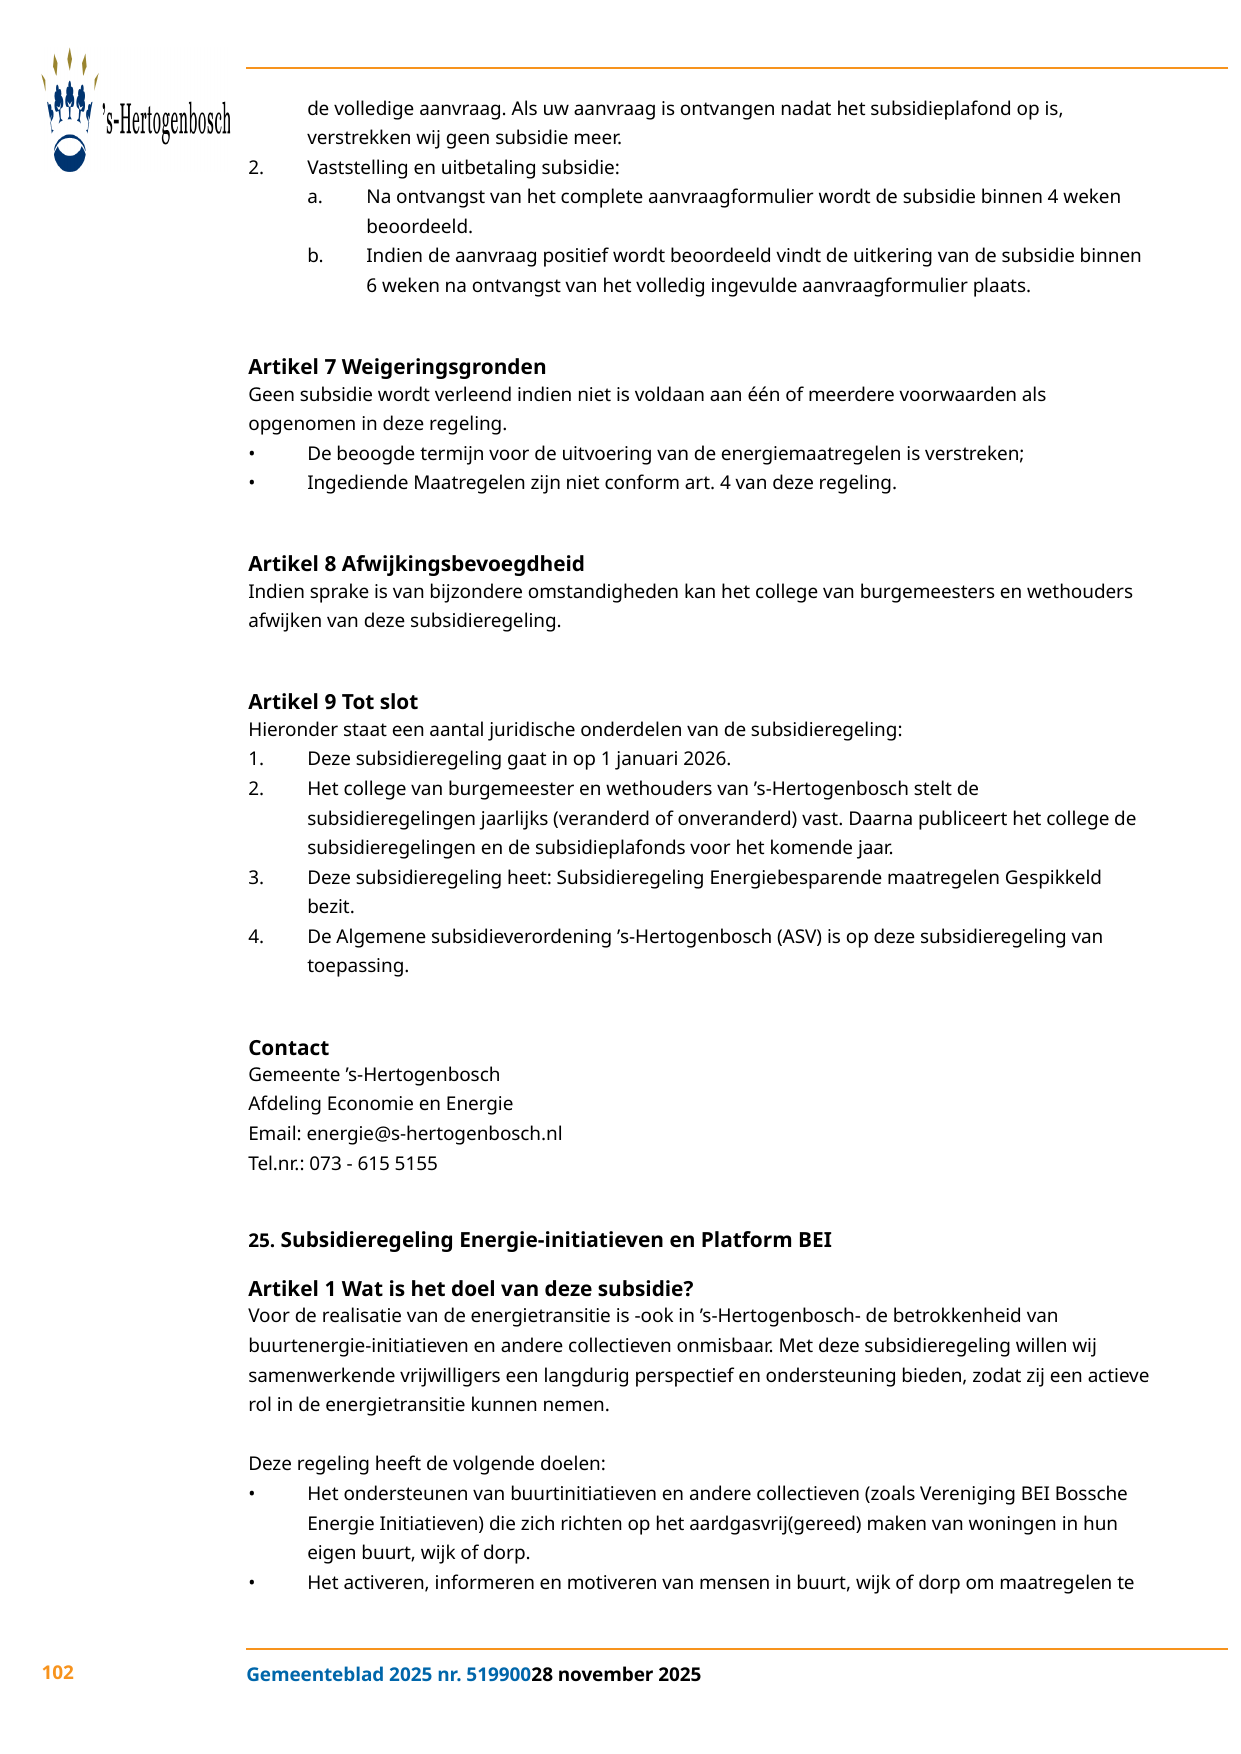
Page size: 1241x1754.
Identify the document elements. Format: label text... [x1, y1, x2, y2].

text Artikel 7 Weigeringsgronden [248, 352, 1152, 381]
text Hieronder staat een aantal juridische onderdelen van de subsidieregeling: [248, 716, 1152, 742]
text Geen subsidie wordt verleend indien niet is voldaan aan één of meerdere voorwaarden als opgenomen in deze regeling. [248, 381, 1152, 436]
text Deze regeling heeft de volgende doelen: [248, 1451, 1152, 1476]
text Gemeente ’s-Hertogenbosch [248, 1061, 1152, 1087]
list De Algemene subsidieverordening ’s-Hertogenbosch (ASV) is op deze subsidieregeling van toepassing. [248, 923, 1152, 978]
text 25. Subsidieregeling Energie-initiatieven en Platform BEI [248, 1225, 1152, 1253]
list De beoogde termijn voor de uitvoering van de energiemaatregelen is verstreken; [248, 440, 1152, 466]
list Het college van burgemeester en wethouders van ’s-Hertogenbosch stelt de subsidieregelingen jaarlijks (veranderd of onveranderd) vast. Daarna publiceert het college de subsidieregelingen en de subsidieplafonds voor het komende jaar. [248, 775, 1152, 860]
list Ingediende Maatregelen zijn niet conform art. 4 van deze regeling. [248, 469, 1152, 495]
text Artikel 1 Wat is het doel van deze subsidie? [248, 1274, 1152, 1303]
text Voor de realisatie van de energietransitie is -ook in ’s-Hertogenbosch- de betrokkenheid van buurtenergie-initiatieven en andere collectieven onmisbaar. Met deze subsidieregeling willen wij samenwerkende vrijwilligers een langdurig perspectief en ondersteuning bieden, zodat zij een actieve rol in de energietransitie kunnen nemen. [248, 1303, 1152, 1417]
list de volledige aanvraag. Als uw aanvraag is ontvangen nadat het subsidieplafond op is, verstrekken wij geen subsidie meer. [248, 95, 1152, 150]
list Deze subsidieregeling heet: Subsidieregeling Energiebesparende maatregelen Gespikkeld bezit. [248, 864, 1152, 919]
list Het ondersteunen van buurtinitiatieven en andere collectieven (zoals Vereniging BEI Bossche Energie Initiatieven) die zich richten op het aardgasvrij(gereed) maken van woningen in hun eigen buurt, wijk of dorp. [248, 1480, 1152, 1565]
text Contact [248, 1033, 1152, 1061]
text Artikel 9 Tot slot [248, 687, 1152, 716]
text Indien sprake is van bijzondere omstandigheden kan het college van burgemeesters en wethouders afwijken van deze subsidieregeling. [248, 578, 1152, 633]
text Tel.nr.: 073 - 615 5155 [248, 1150, 1152, 1176]
list Deze subsidieregeling gaat in op 1 januari 2026. [248, 746, 1152, 771]
text Afdeling Economie en Energie [248, 1091, 1152, 1116]
text Artikel 8 Afwijkingsbevoegdheid [248, 549, 1152, 578]
list Indien de aanvraag positief wordt beoordeeld vindt de uitkering van de subsidie binnen 6 weken na ontvangst van het volledig ingevulde aanvraagformulier plaats. [307, 243, 1152, 298]
list Vaststelling en uitbetaling subsidie: [248, 154, 1152, 180]
picture [41, 47, 231, 172]
text Email: energie@s-hertogenbosch.nl [248, 1120, 1152, 1146]
list Na ontvangst van het complete aanvraagformulier wordt de subsidie binnen 4 weken beoordeeld. [307, 183, 1152, 239]
list Het activeren, informeren en motiveren van mensen in buurt, wijk of dorp om maatregelen te [248, 1569, 1152, 1595]
